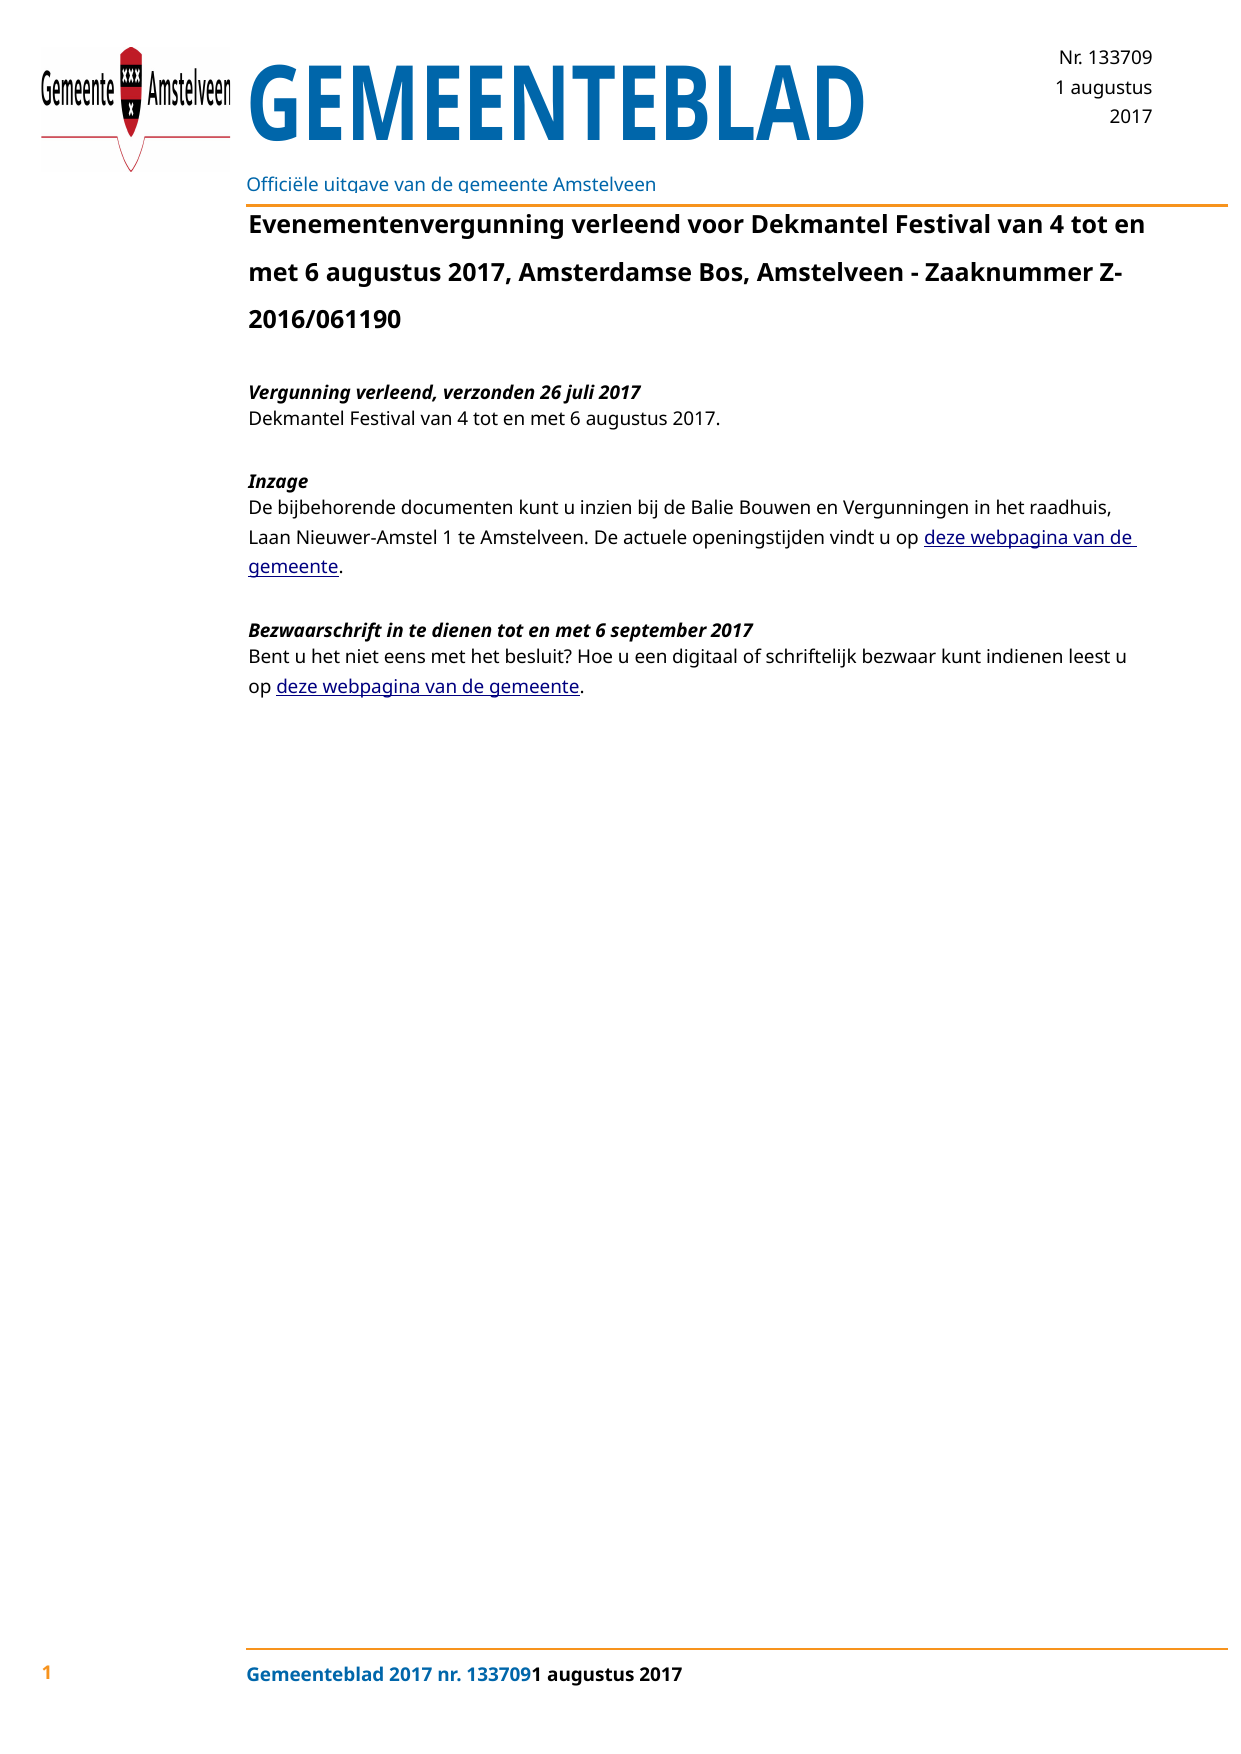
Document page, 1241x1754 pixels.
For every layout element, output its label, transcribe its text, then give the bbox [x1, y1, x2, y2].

text Bent u het niet eens met het besluit? Hoe u een digitaal of schriftelijk bezwaar kunt indienen leest u op deze webpagina van de gemeente. [248, 643, 1152, 699]
picture [41, 47, 231, 172]
text De bijbehorende documenten kunt u inzien bij de Balie Bouwen en Vergunningen in het raadhuis, Laan Nieuwer-Amstel 1 te Amstelveen. De actuele openingstijden vindt u op deze webpagina van de gemeente. [248, 494, 1152, 579]
text Vergunning verleend, verzonden 26 juli 2017 [248, 379, 1152, 405]
text Inzage [248, 469, 1152, 494]
text Bezwaarschrift in te dienen tot en met 6 september 2017 [248, 618, 1152, 643]
text Dekmantel Festival van 4 tot en met 6 augustus 2017. [248, 405, 1152, 431]
text Evenementenvergunning verleend voor Dekmantel Festival van 4 tot en met 6 augustus 2017, Amsterdamse Bos, Amstelveen - Zaaknummer Z-2016/061190 [248, 207, 1152, 336]
